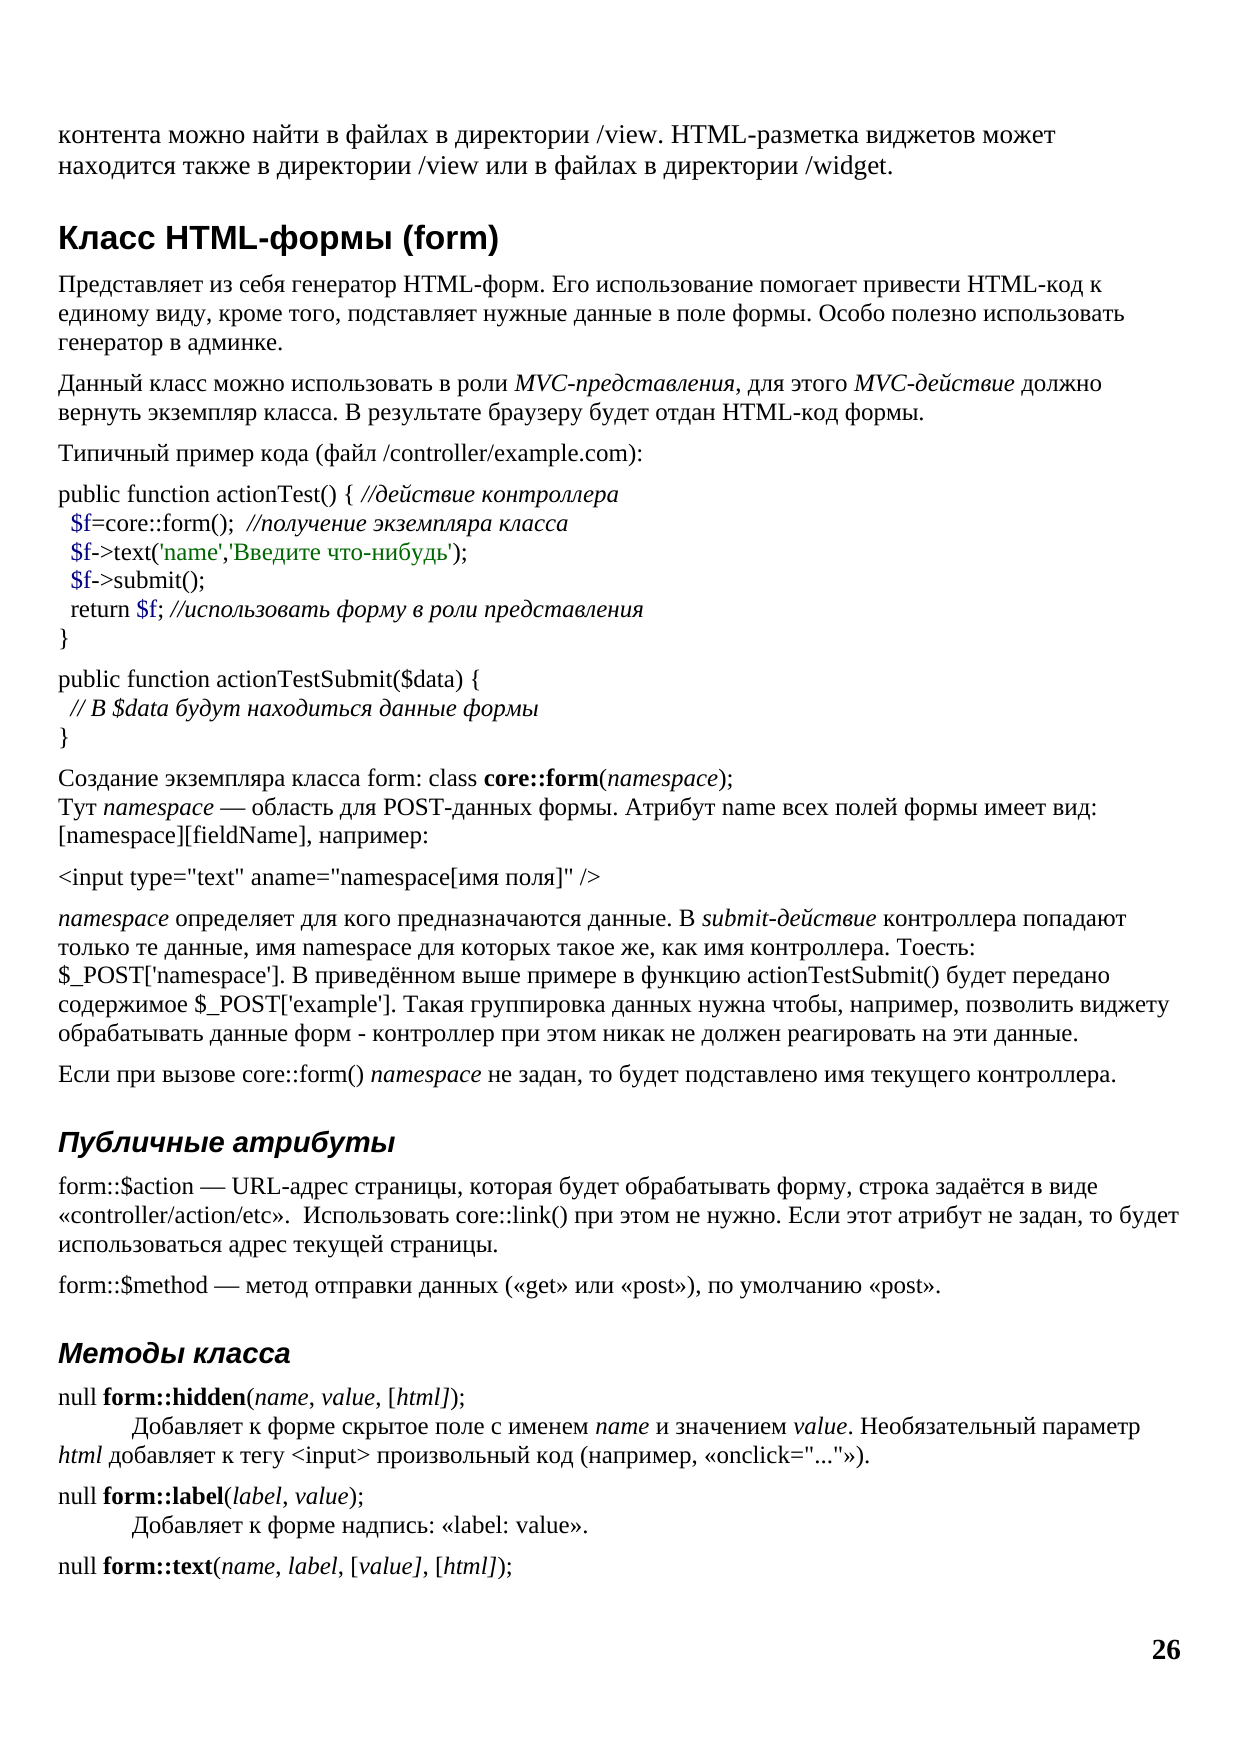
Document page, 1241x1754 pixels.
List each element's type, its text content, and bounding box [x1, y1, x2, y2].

text form::$action — URL-адрес страницы, которая будет обрабатывать форму, строка задаётся в виде «controller/action/etc». Использовать core::link() при этом не нужно. Если этот атрибут не задан, то будет использоваться адрес текущей страницы. [58, 1171, 1181, 1258]
text Представляет из себя генератор HTML-форм. Его использование помогает привести HTML-код к единому виду, кроме того, подставляет нужные данные в поле формы. Особо полезно использовать генератор в админке. [58, 269, 1181, 355]
subtitle Класс HTML-формы (form) [58, 218, 1181, 257]
text контента можно найти в файлах в директории /view. HTML-разметка виджетов может находится также в директории /view или в файлах в директории /widget. [58, 118, 1181, 180]
subtitle Методы класса [58, 1336, 1181, 1370]
text <input type="text" aname="namespace[имя поля]" /> [58, 862, 1181, 890]
text Типичный пример кода (файл /controller/example.com): [58, 438, 1181, 467]
text public function actionTestSubmit($data) { // В $data будут находиться данные формы } [58, 664, 1181, 750]
subtitle Публичные атрибуты [58, 1125, 1181, 1159]
text namespace определяет для кого предназначаются данные. В submit-действие контроллера попадают только те данные, имя namespace для которых такое же, как имя контроллера. Тоесть: $_POST['namespace']. В приведённом выше примере в функцию actionTestSubmit() будет передано содержимое $_POST['example']. Такая группировка данных нужна чтобы, например, позволить виджету обрабатывать данные форм - контроллер при этом никак не должен реагировать на эти данные. [58, 903, 1181, 1047]
text null form::text(name, label, [value], [html]); [58, 1551, 1181, 1580]
text public function actionTest() { //действие контроллера $f=core::form(); //получение экземпляра класса $f->text('name','Введите что-нибудь'); $f->submit(); return $f; //использовать форму в роли представления } [58, 479, 1181, 652]
text Данный класс можно использовать в роли MVC-представления, для этого MVC-действие должно вернуть экземпляр класса. В результате браузеру будет отдан HTML-код формы. [58, 368, 1181, 425]
text Создание экземпляра класса form: class core::form(namespace); Тут namespace — область для POST-данных формы. Атрибут name всех полей формы имеет вид: [namespace][fieldName], например: [58, 763, 1181, 849]
text Если при вызове core::form() namespace не задан, то будет подставлено имя текущего контроллера. [58, 1059, 1181, 1088]
text null form::hidden(name, value, [html]); Добавляет к форме скрытое поле с именем name и значением value. Необязательный параметр html добавляет к тегу <input> произвольный код (например, «onclick="..."»). [58, 1382, 1181, 1469]
text null form::label(label, value); Добавляет к форме надпись: «label: value». [58, 1481, 1181, 1539]
text form::$method — метод отправки данных («get» или «post»), по умолчанию «post». [58, 1270, 1181, 1299]
